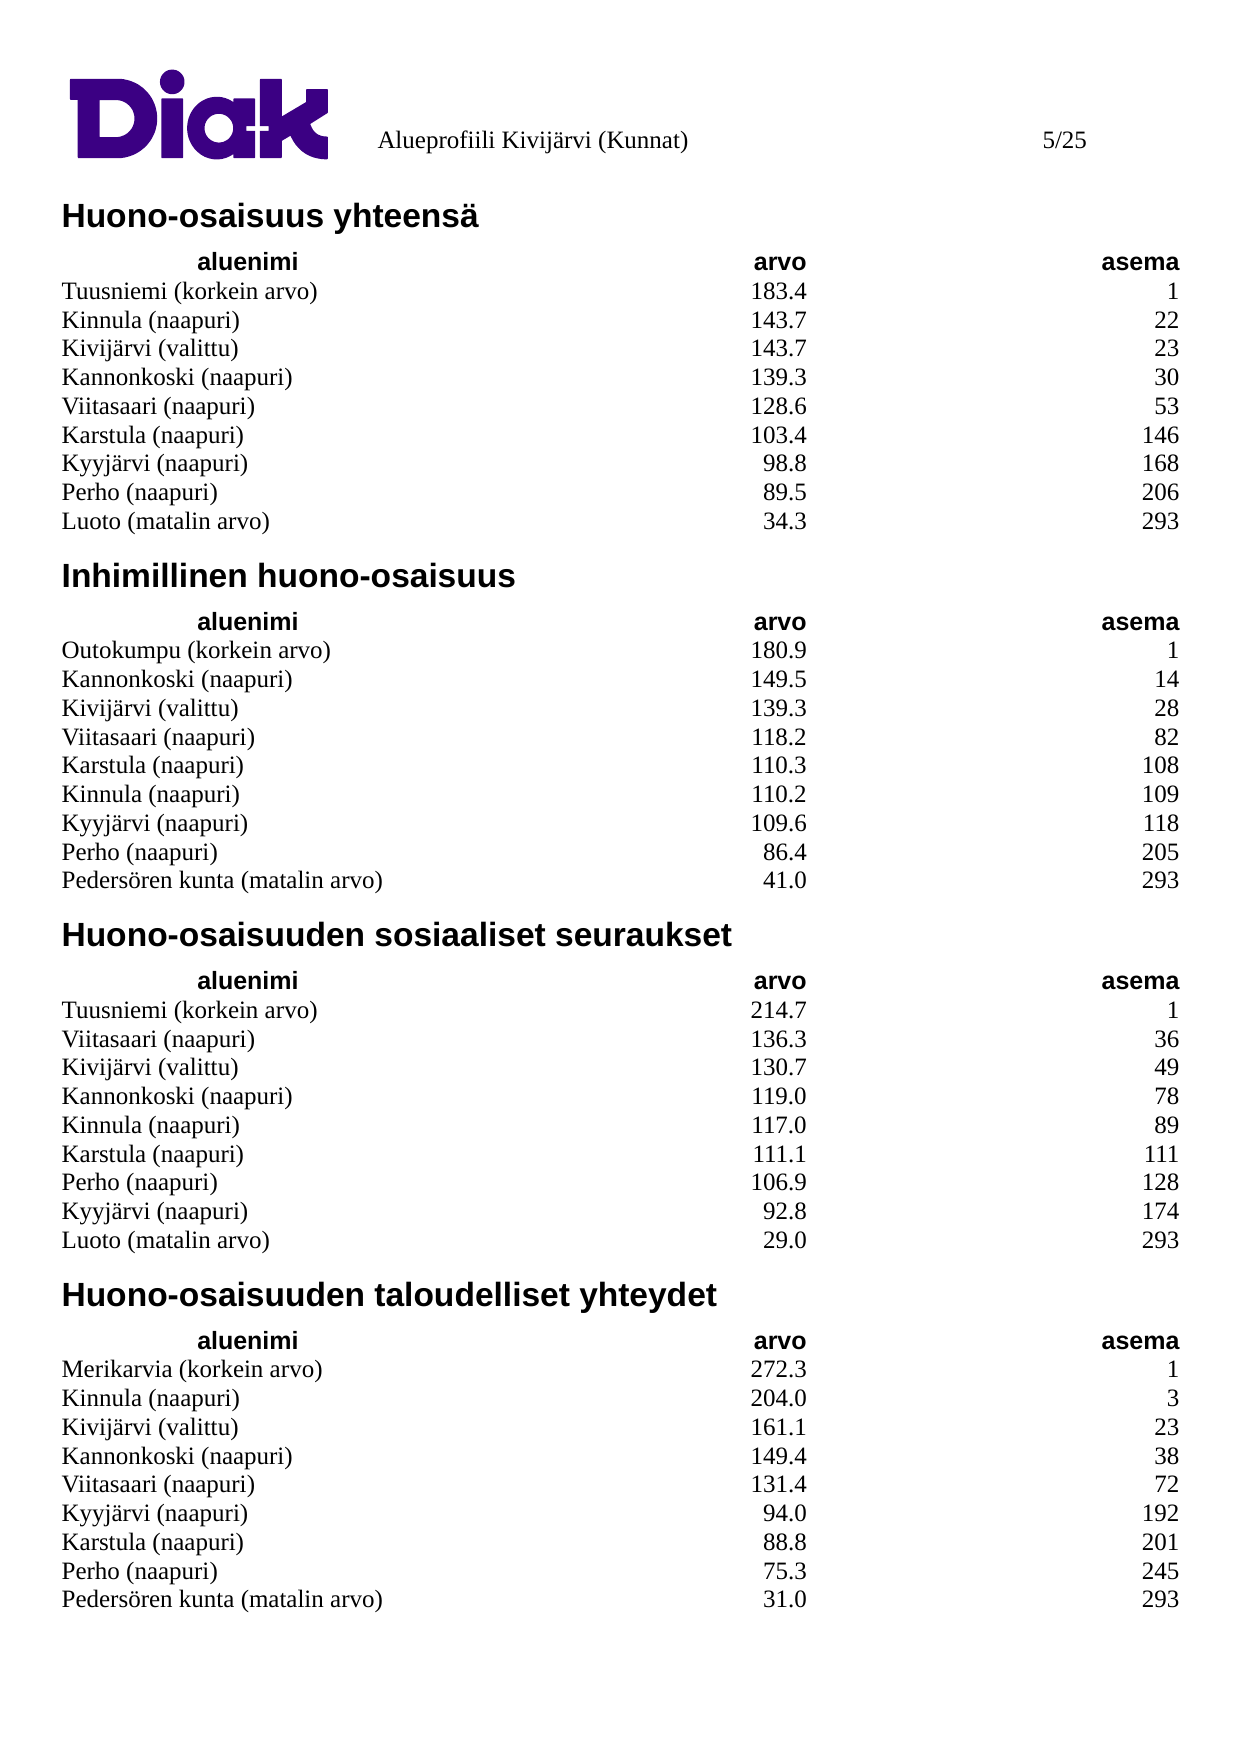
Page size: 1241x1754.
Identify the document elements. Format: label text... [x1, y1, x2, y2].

table_cell Karstula (naapuri) [61, 1139, 434, 1167]
table_cell 3 [806, 1383, 1179, 1412]
table_cell 108 [806, 751, 1179, 779]
table_cell 174 [806, 1196, 1179, 1225]
table_cell 245 [806, 1556, 1179, 1584]
table_cell 103.4 [434, 420, 806, 448]
table_cell 139.3 [434, 362, 806, 391]
table_cell Perho (naapuri) [61, 477, 434, 506]
table_cell 139.3 [434, 693, 806, 722]
table_cell 1 [806, 1355, 1179, 1383]
table_cell 131.4 [434, 1470, 806, 1498]
table_header aluenimi [61, 966, 434, 995]
table_cell 92.8 [434, 1196, 806, 1225]
subtitle Huono-osaisuuden taloudelliset yhteydet [61, 1274, 1179, 1313]
table_cell Kyyjärvi (naapuri) [61, 449, 434, 477]
table_cell 1 [806, 995, 1179, 1024]
table_cell 86.4 [434, 837, 806, 866]
table_cell Pedersören kunta (matalin arvo) [61, 1585, 434, 1613]
table_cell Kivijärvi (valittu) [61, 1412, 434, 1441]
subtitle Huono-osaisuus yhteensä [61, 196, 1179, 235]
table_cell 111.1 [434, 1139, 806, 1167]
subtitle Inhimillinen huono-osaisuus [61, 556, 1179, 594]
table_cell 118 [806, 808, 1179, 837]
table_cell 72 [806, 1470, 1179, 1498]
table_cell Kyyjärvi (naapuri) [61, 1498, 434, 1527]
table_cell 128 [806, 1168, 1179, 1196]
table_header arvo [434, 247, 806, 276]
table_cell 106.9 [434, 1168, 806, 1196]
table_cell 38 [806, 1441, 1179, 1469]
table_cell Viitasaari (naapuri) [61, 391, 434, 420]
table_cell 14 [806, 664, 1179, 693]
table_cell Luoto (matalin arvo) [61, 1225, 434, 1254]
table_cell 36 [806, 1024, 1179, 1052]
table_cell 293 [806, 1585, 1179, 1613]
table_cell Viitasaari (naapuri) [61, 1470, 434, 1498]
table_cell 29.0 [434, 1225, 806, 1254]
table_header asema [806, 247, 1179, 276]
table_cell Kannonkoski (naapuri) [61, 362, 434, 391]
table_cell Pedersören kunta (matalin arvo) [61, 866, 434, 894]
table_cell 272.3 [434, 1355, 806, 1383]
table_cell 111 [806, 1139, 1179, 1167]
table_cell Kannonkoski (naapuri) [61, 1081, 434, 1110]
table_cell 1 [806, 636, 1179, 664]
table_cell Kinnula (naapuri) [61, 779, 434, 808]
table_cell 161.1 [434, 1412, 806, 1441]
table_cell 204.0 [434, 1383, 806, 1412]
table_cell 205 [806, 837, 1179, 866]
table_cell Kyyjärvi (naapuri) [61, 1196, 434, 1225]
table_cell 149.5 [434, 664, 806, 693]
table_cell Kivijärvi (valittu) [61, 334, 434, 362]
table_cell 88.8 [434, 1527, 806, 1556]
table_cell 41.0 [434, 866, 806, 894]
table_cell Perho (naapuri) [61, 1556, 434, 1584]
table_header arvo [434, 1326, 806, 1354]
table_cell 293 [806, 1225, 1179, 1254]
table_header arvo [434, 966, 806, 995]
table_cell Viitasaari (naapuri) [61, 1024, 434, 1052]
table_cell Kyyjärvi (naapuri) [61, 808, 434, 837]
table_cell 78 [806, 1081, 1179, 1110]
table_cell 75.3 [434, 1556, 806, 1584]
subtitle Huono-osaisuuden sosiaaliset seuraukset [61, 915, 1179, 954]
table_cell 82 [806, 722, 1179, 751]
table_header aluenimi [61, 247, 434, 276]
table_cell Viitasaari (naapuri) [61, 722, 434, 751]
table_cell Luoto (matalin arvo) [61, 506, 434, 535]
table_cell 192 [806, 1498, 1179, 1527]
table_cell 110.2 [434, 779, 806, 808]
table_header arvo [434, 607, 806, 636]
table_cell Outokumpu (korkein arvo) [61, 636, 434, 664]
table_cell 136.3 [434, 1024, 806, 1052]
table_cell Kinnula (naapuri) [61, 1110, 434, 1139]
table_cell 214.7 [434, 995, 806, 1024]
table_cell Merikarvia (korkein arvo) [61, 1355, 434, 1383]
table_header asema [806, 966, 1179, 995]
table_header asema [806, 1326, 1179, 1354]
table_header aluenimi [61, 607, 434, 636]
table_cell 94.0 [434, 1498, 806, 1527]
table_cell 183.4 [434, 276, 806, 305]
table_cell 30 [806, 362, 1179, 391]
table_cell Tuusniemi (korkein arvo) [61, 276, 434, 305]
table_cell 206 [806, 477, 1179, 506]
table_cell 146 [806, 420, 1179, 448]
table_cell 98.8 [434, 449, 806, 477]
table_cell 34.3 [434, 506, 806, 535]
table_cell 293 [806, 506, 1179, 535]
table_cell Perho (naapuri) [61, 1168, 434, 1196]
table_cell 128.6 [434, 391, 806, 420]
table_cell Kivijärvi (valittu) [61, 1053, 434, 1081]
table_cell 110.3 [434, 751, 806, 779]
table_header asema [806, 607, 1179, 636]
table_cell 119.0 [434, 1081, 806, 1110]
table_cell 31.0 [434, 1585, 806, 1613]
table_cell Perho (naapuri) [61, 837, 434, 866]
table_cell 49 [806, 1053, 1179, 1081]
table_cell 53 [806, 391, 1179, 420]
table_cell 109 [806, 779, 1179, 808]
table_cell Karstula (naapuri) [61, 1527, 434, 1556]
table_cell 180.9 [434, 636, 806, 664]
table_cell 89 [806, 1110, 1179, 1139]
table_cell 293 [806, 866, 1179, 894]
table_cell 201 [806, 1527, 1179, 1556]
table_cell Kinnula (naapuri) [61, 305, 434, 333]
table_cell Karstula (naapuri) [61, 751, 434, 779]
table_cell Kannonkoski (naapuri) [61, 1441, 434, 1469]
table_cell 109.6 [434, 808, 806, 837]
table_cell 130.7 [434, 1053, 806, 1081]
table_cell 23 [806, 1412, 1179, 1441]
table_cell 168 [806, 449, 1179, 477]
table_cell 89.5 [434, 477, 806, 506]
table_cell Tuusniemi (korkein arvo) [61, 995, 434, 1024]
table_cell 149.4 [434, 1441, 806, 1469]
table_cell 118.2 [434, 722, 806, 751]
table_cell 22 [806, 305, 1179, 333]
table_cell Kinnula (naapuri) [61, 1383, 434, 1412]
table_cell 143.7 [434, 334, 806, 362]
table_cell 23 [806, 334, 1179, 362]
table_cell 143.7 [434, 305, 806, 333]
table_cell Kannonkoski (naapuri) [61, 664, 434, 693]
table_cell 28 [806, 693, 1179, 722]
table_cell 117.0 [434, 1110, 806, 1139]
table_header aluenimi [61, 1326, 434, 1354]
table_cell Kivijärvi (valittu) [61, 693, 434, 722]
table_cell Karstula (naapuri) [61, 420, 434, 448]
table_cell 1 [806, 276, 1179, 305]
